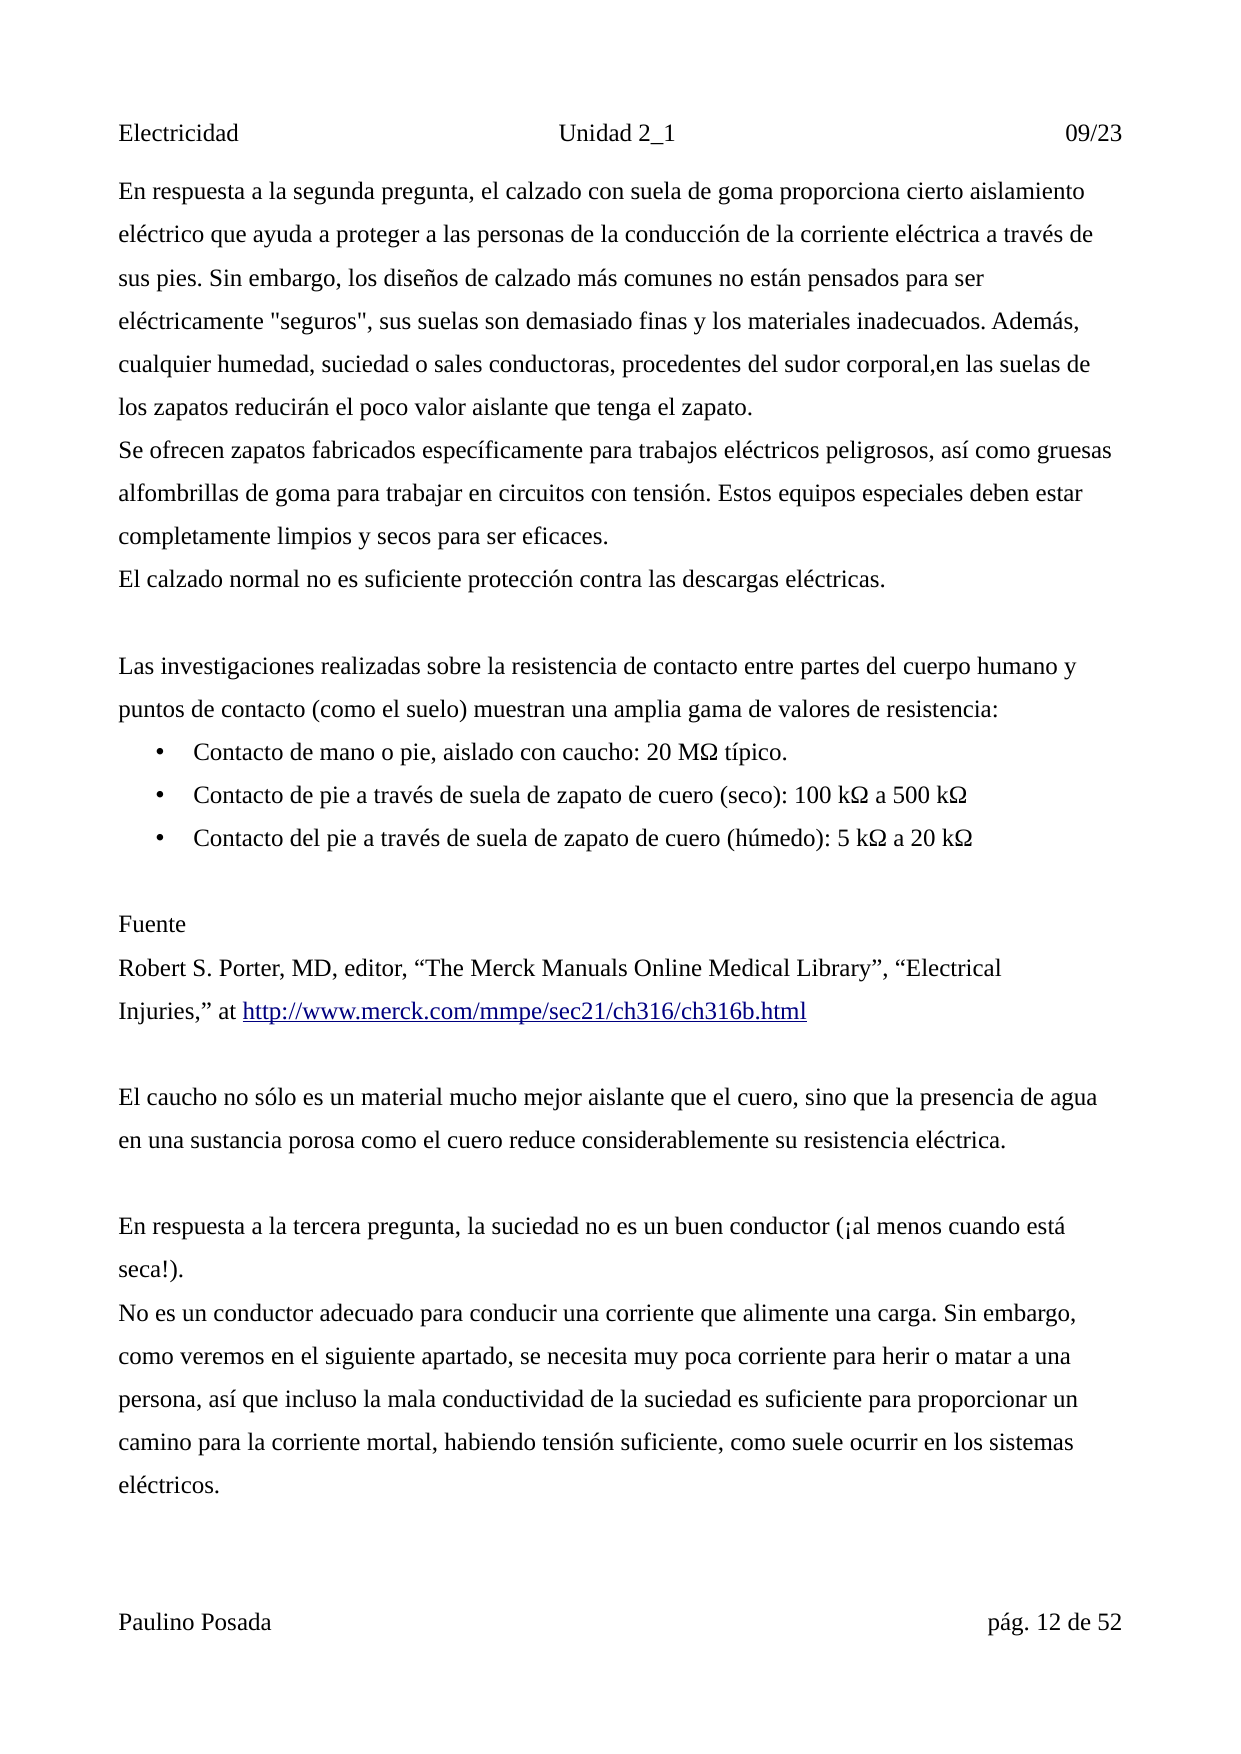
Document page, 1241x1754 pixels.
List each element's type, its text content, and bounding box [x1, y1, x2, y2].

text No es un conductor adecuado para conducir una corriente que alimente una carga. Sin embargo, como veremos en el siguiente apartado, se necesita muy poca corriente para herir o matar a una persona, así que incluso la mala conductividad de la suciedad es suficiente para proporcionar un camino para la corriente mortal, habiendo tensión suficiente, como suele ocurrir en los sistemas eléctricos. [118, 1298, 1122, 1499]
text El calzado normal no es suficiente protección contra las descargas eléctricas. [118, 564, 1122, 593]
text Se ofrecen zapatos fabricados específicamente para trabajos eléctricos peligrosos, así como gruesas alfombrillas de goma para trabajar en circuitos con tensión. Estos equipos especiales deben estar completamente limpios y secos para ser eficaces. [118, 435, 1122, 550]
text Injuries,” at http://www.merck.com/mmpe/sec21/ch316/ch316b.html [118, 996, 1122, 1024]
text En respuesta a la tercera pregunta, la suciedad no es un buen conductor (¡al menos cuando está seca!). [118, 1211, 1122, 1283]
list Contacto de pie a través de suela de zapato de cuero (seco): 100 kΩ a 500 kΩ [156, 780, 1122, 809]
text En respuesta a la segunda pregunta, el calzado con suela de goma proporciona cierto aislamiento eléctrico que ayuda a proteger a las personas de la conducción de la corriente eléctrica a través de sus pies. Sin embargo, los diseños de calzado más comunes no están pensados para ser eléctricamente "seguros", sus suelas son demasiado finas y los materiales inadecuados. Además, cualquier humedad, suciedad o sales conductoras, procedentes del sudor corporal,en las suelas de los zapatos reducirán el poco valor aislante que tenga el zapato. [118, 176, 1122, 421]
list Contacto del pie a través de suela de zapato de cuero (húmedo): 5 kΩ a 20 kΩ [156, 823, 1122, 852]
text Robert S. Porter, MD, editor, “The Merck Manuals Online Medical Library”, “Electrical [118, 953, 1122, 981]
text El caucho no sólo es un material mucho mejor aislante que el cuero, sino que la presencia de agua en una sustancia porosa como el cuero reduce considerablemente su resistencia eléctrica. [118, 1082, 1122, 1154]
list Contacto de mano o pie, aislado con caucho: 20 MΩ típico. [156, 737, 1122, 766]
text Fuente [118, 909, 1122, 938]
text Las investigaciones realizadas sobre la resistencia de contacto entre partes del cuerpo humano y puntos de contacto (como el suelo) muestran una amplia gama de valores de resistencia: [118, 651, 1122, 723]
